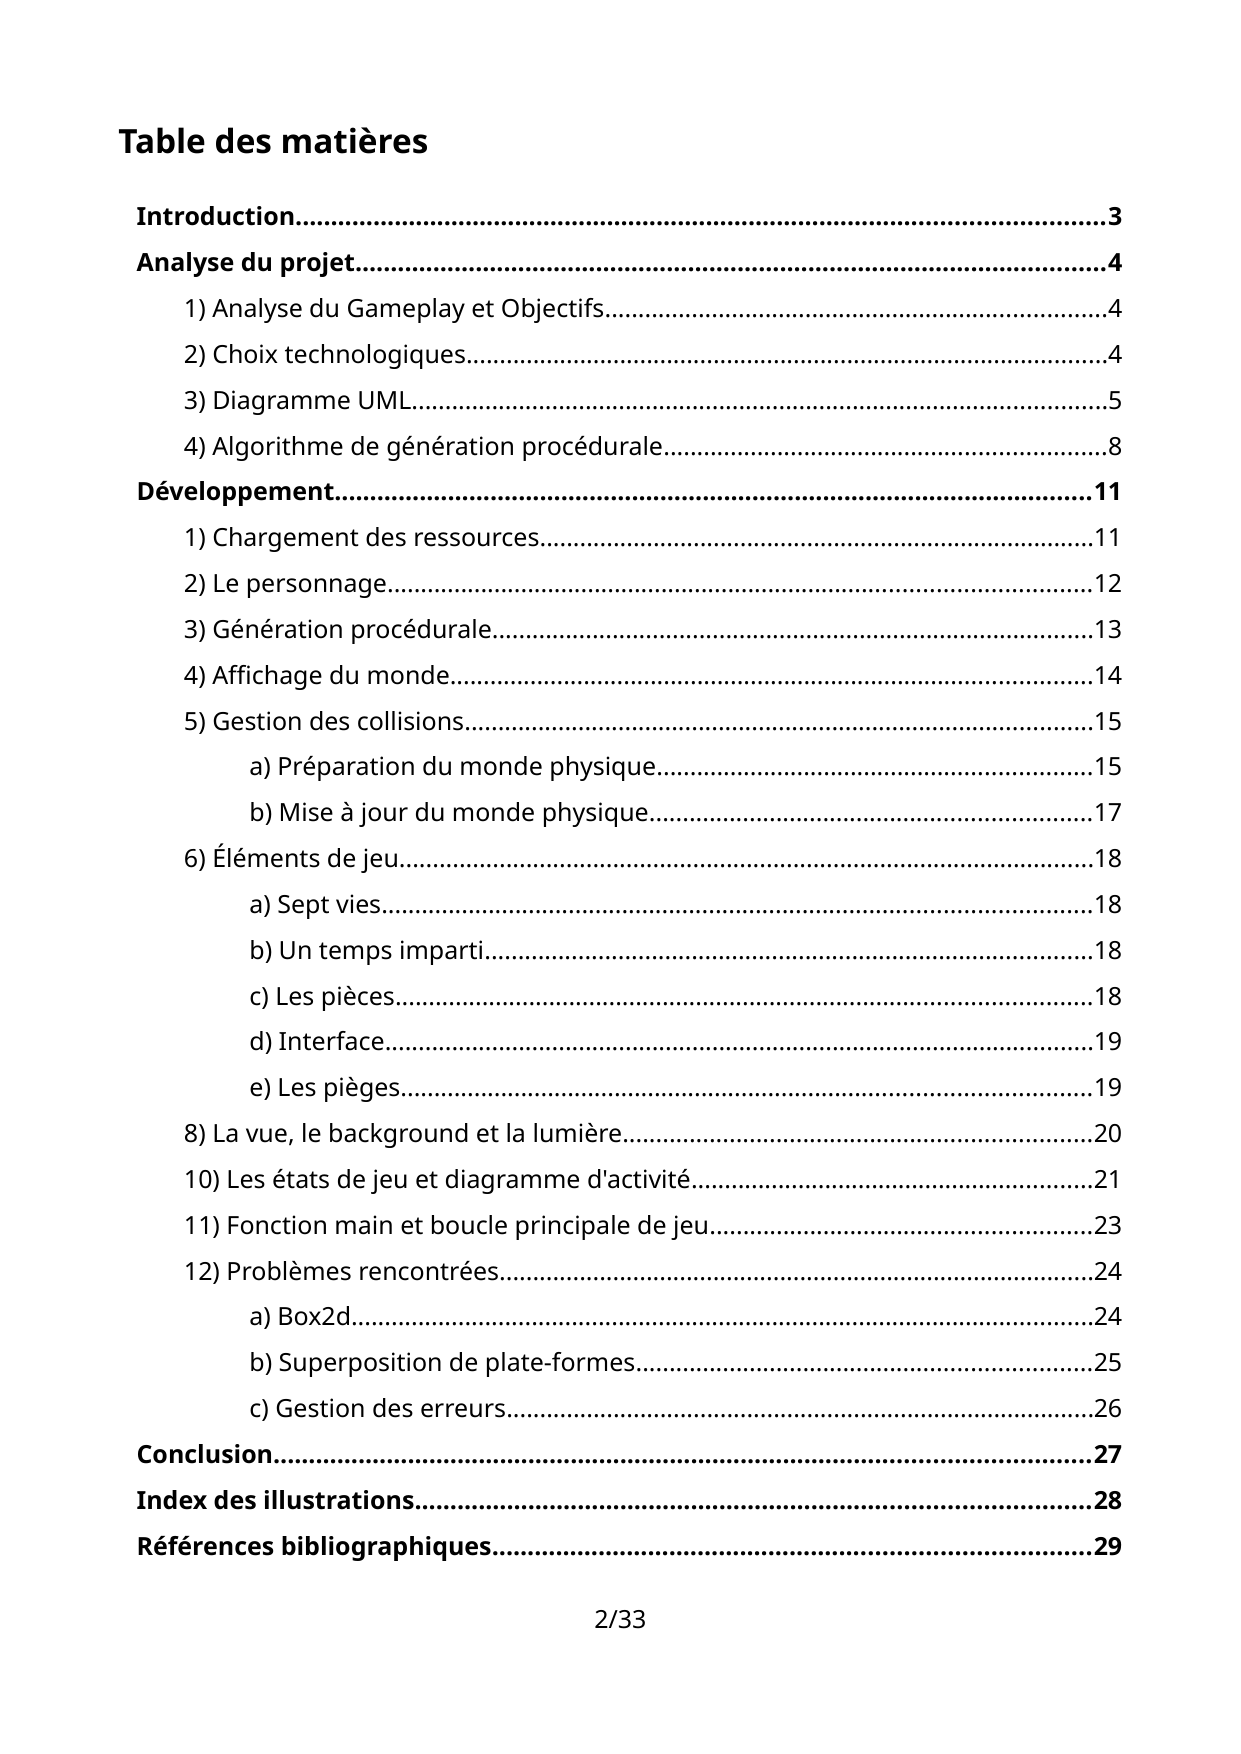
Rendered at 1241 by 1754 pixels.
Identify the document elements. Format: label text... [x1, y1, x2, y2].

text 5) Gestion des collisions 15 [177, 703, 1122, 737]
text b) Mise à jour du monde physique 17 [236, 795, 1122, 829]
text 3) Diagramme UML 5 [177, 382, 1122, 416]
text d) Interface 19 [236, 1024, 1122, 1058]
text 4) Algorithme de génération procédurale 8 [177, 428, 1122, 462]
text 2) Choix technologiques 4 [177, 336, 1122, 371]
text b) Un temps imparti 18 [236, 932, 1122, 966]
text c) Les pièces 18 [236, 978, 1122, 1012]
subtitle Table des matières [118, 118, 1122, 163]
text 1) Analyse du Gameplay et Objectifs 4 [177, 291, 1122, 325]
text Index des illustrations 28 [130, 1482, 1122, 1516]
text a) Préparation du monde physique 15 [236, 749, 1122, 783]
text a) Sept vies 18 [236, 886, 1122, 921]
text 2) Le personnage 12 [177, 566, 1122, 600]
text 12) Problèmes rencontrées 24 [177, 1253, 1122, 1287]
text Conclusion 27 [130, 1436, 1122, 1471]
text b) Superposition de plate-formes 25 [236, 1345, 1122, 1379]
text e) Les pièges 19 [236, 1070, 1122, 1104]
text Développement 11 [130, 474, 1122, 508]
text 8) La vue, le background et la lumière 20 [177, 1116, 1122, 1150]
text c) Gestion des erreurs 26 [236, 1391, 1122, 1425]
text 11) Fonction main et boucle principale de jeu 23 [177, 1207, 1122, 1241]
text 3) Génération procédurale 13 [177, 611, 1122, 646]
text Introduction 3 [130, 199, 1122, 233]
text 4) Affichage du monde 14 [177, 657, 1122, 691]
text Références bibliographiques 29 [130, 1528, 1122, 1562]
text 10) Les états de jeu et diagramme d'activité 21 [177, 1161, 1122, 1196]
text Analyse du projet 4 [130, 245, 1122, 279]
text 1) Chargement des ressources 11 [177, 520, 1122, 554]
text 6) Éléments de jeu 18 [177, 841, 1122, 875]
text a) Box2d 24 [236, 1299, 1122, 1333]
